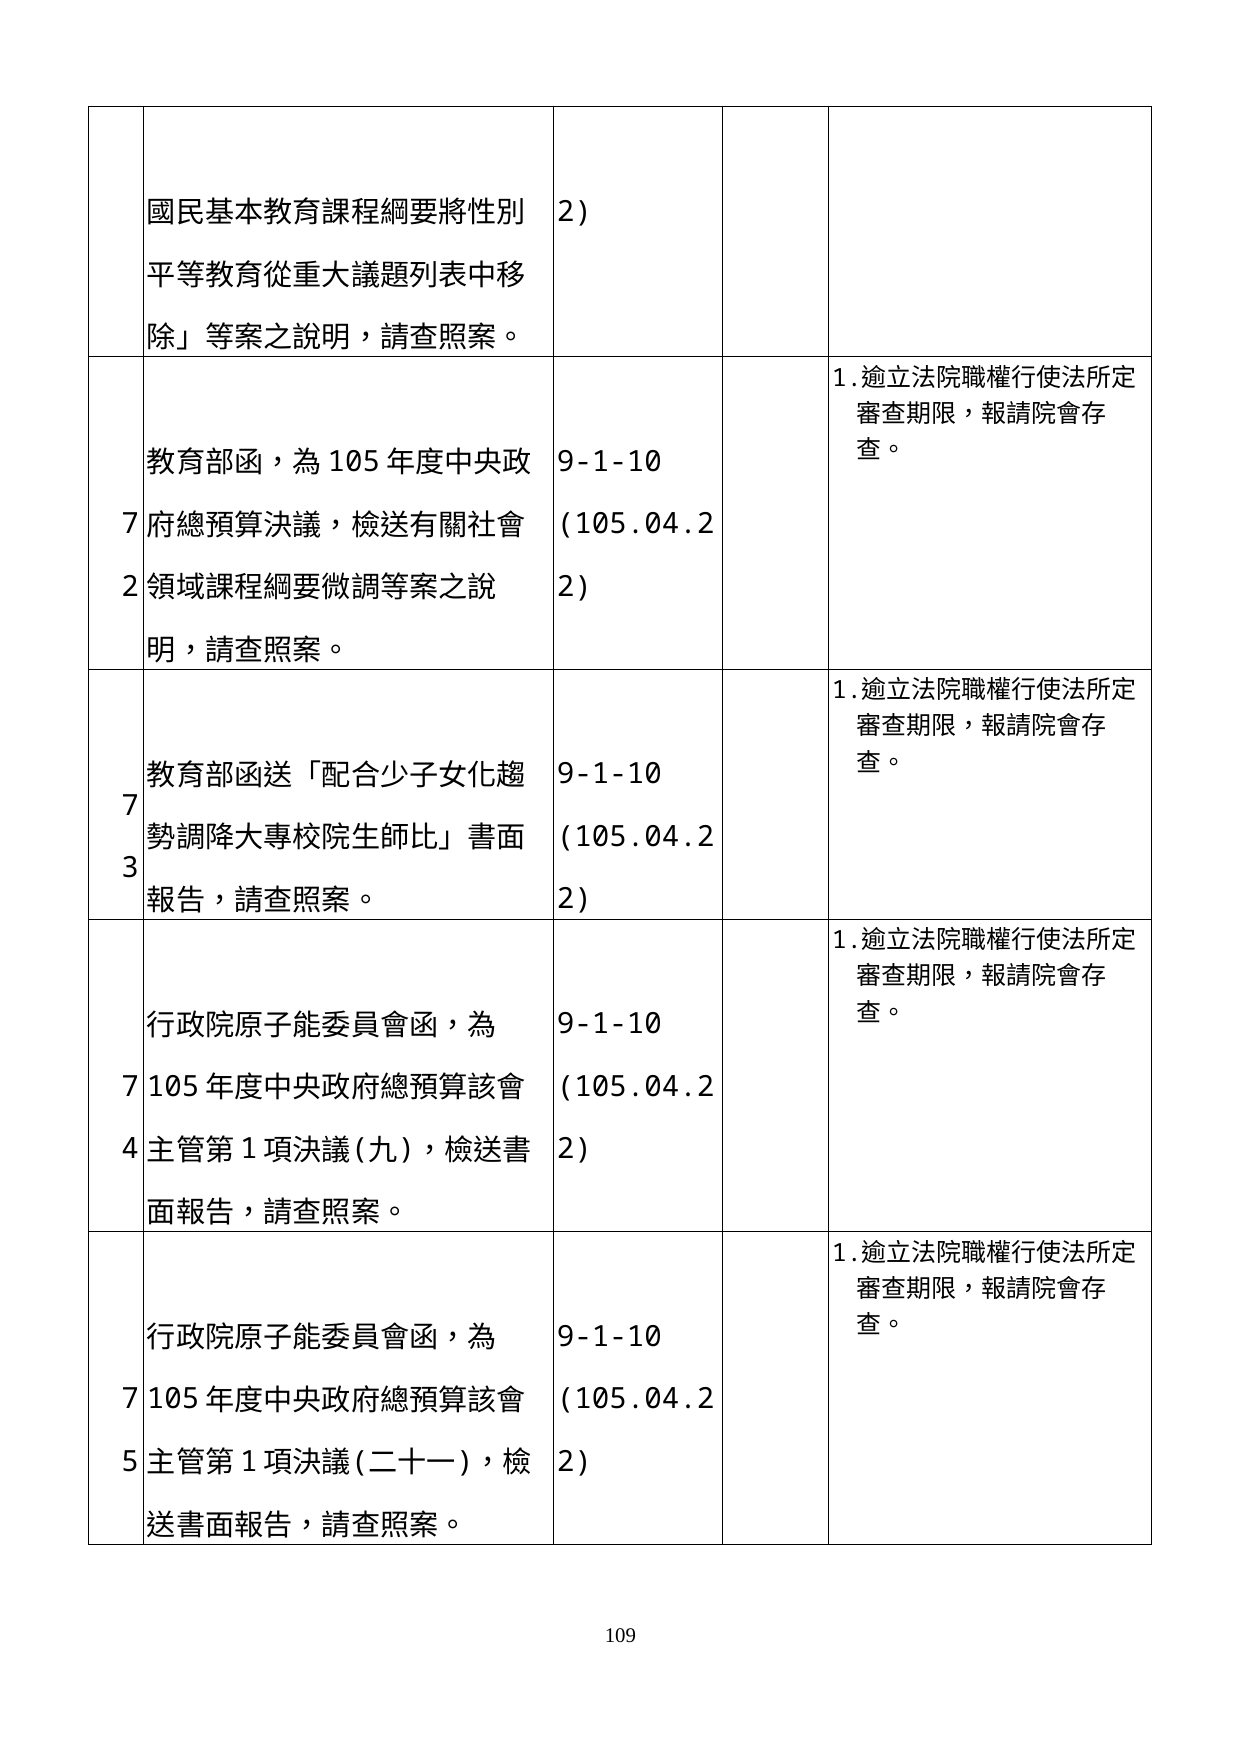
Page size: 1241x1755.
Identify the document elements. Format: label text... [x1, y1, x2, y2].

table_cell [829, 107, 1151, 356]
table_cell 1.逾立法院職權行使法所定審查期限，報請院會存查。 [829, 357, 1151, 668]
table_cell [89, 357, 143, 668]
table_cell [723, 670, 828, 918]
table_cell 9-1-10 (105.04.22) [554, 670, 722, 918]
table_cell [723, 1232, 828, 1543]
table_cell [89, 107, 143, 356]
table_cell 2) [554, 107, 722, 356]
table_cell 教育部函送「配合少子女化趨勢調降大專校院生師比」書面報告，請查照案。 [144, 670, 553, 918]
table_cell 行政院原子能委員會函，為105年度中央政府總預算該會主管第1項決議(二十一)，檢送書面報告，請查照案。 [144, 1232, 553, 1543]
table_cell [89, 1232, 143, 1543]
table_cell 9-1-10 (105.04.22) [554, 920, 722, 1231]
table_cell 1.逾立法院職權行使法所定審查期限，報請院會存查。 [829, 670, 1151, 918]
table_cell 國民基本教育課程綱要將性別平等教育從重大議題列表中移除」等案之說明，請查照案。 [144, 107, 553, 356]
table_cell [89, 670, 143, 918]
table_cell 行政院原子能委員會函，為105年度中央政府總預算該會主管第1項決議(九)，檢送書面報告，請查照案。 [144, 920, 553, 1231]
table_cell [89, 920, 143, 1231]
table_cell 1.逾立法院職權行使法所定審查期限，報請院會存查。 [829, 920, 1151, 1231]
table_cell 9-1-10 (105.04.22) [554, 357, 722, 668]
table_cell [723, 357, 828, 668]
table_cell 教育部函，為105年度中央政府總預算決議，檢送有關社會領域課程綱要微調等案之說明，請查照案。 [144, 357, 553, 668]
table_cell [723, 920, 828, 1231]
table_cell [723, 107, 828, 356]
table_cell 1.逾立法院職權行使法所定審查期限，報請院會存查。 [829, 1232, 1151, 1543]
table_cell 9-1-10 (105.04.22) [554, 1232, 722, 1543]
